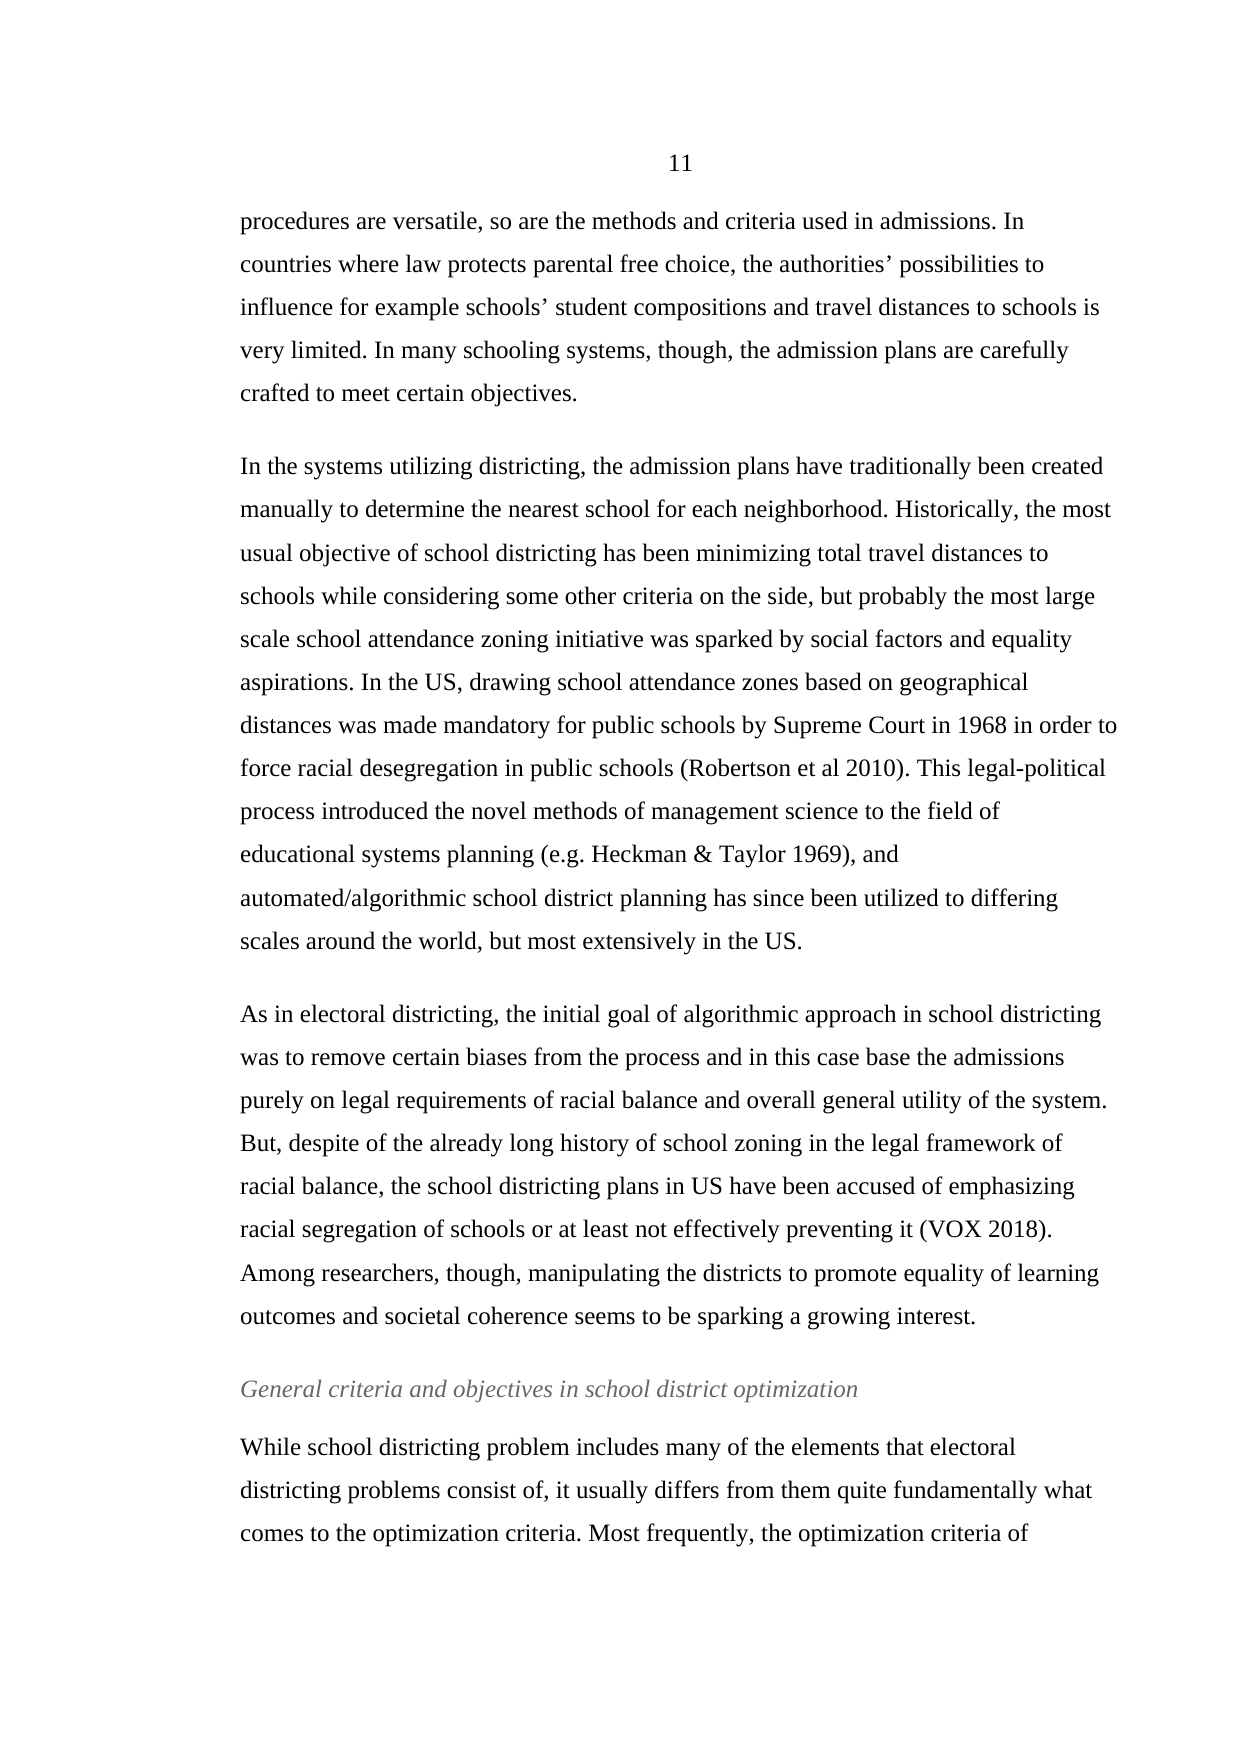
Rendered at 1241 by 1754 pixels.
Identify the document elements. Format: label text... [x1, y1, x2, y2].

text procedures are versatile, so are the methods and criteria used in admissions. In countries where law protects parental free choice, the authorities’ possibilities to influence for example schools’ student compositions and travel distances to schools is very limited. In many schooling systems, though, the admission plans are carefully crafted to meet certain objectives. [240, 206, 1121, 407]
text While school districting problem includes many of the elements that electoral districting problems consist of, it usually differs from them quite fundamentally what comes to the optimization criteria. Most frequently, the optimization criteria of [240, 1432, 1121, 1547]
subtitle General criteria and objectives in school district optimization [240, 1374, 1121, 1403]
text In the systems utilizing districting, the admission plans have traditionally been created manually to determine the nearest school for each neighborhood. Historically, the most usual objective of school districting has been minimizing total travel distances to schools while considering some other criteria on the side, but probably the most large scale school attendance zoning initiative was sparked by social factors and equality aspirations. In the US, drawing school attendance zones based on geographical distances was made mandatory for public schools by Supreme Court in 1968 in order to force racial desegregation in public schools (Robertson et al 2010). This legal-political process introduced the novel methods of management science to the field of educational systems planning (e.g. Heckman & Taylor 1969), and automated/algorithmic school district planning has since been utilized to differing scales around the world, but most extensively in the US. [240, 451, 1121, 954]
text As in electoral districting, the initial goal of algorithmic approach in school districting was to remove certain biases from the process and in this case base the admissions purely on legal requirements of racial balance and overall general utility of the system. But, despite of the already long history of school zoning in the legal framework of racial balance, the school districting plans in US have been accused of emphasizing racial segregation of schools or at least not effectively preventing it (VOX 2018). Among researchers, though, manipulating the districts to promote equality of learning outcomes and societal coherence seems to be sparking a growing interest. [240, 999, 1121, 1329]
